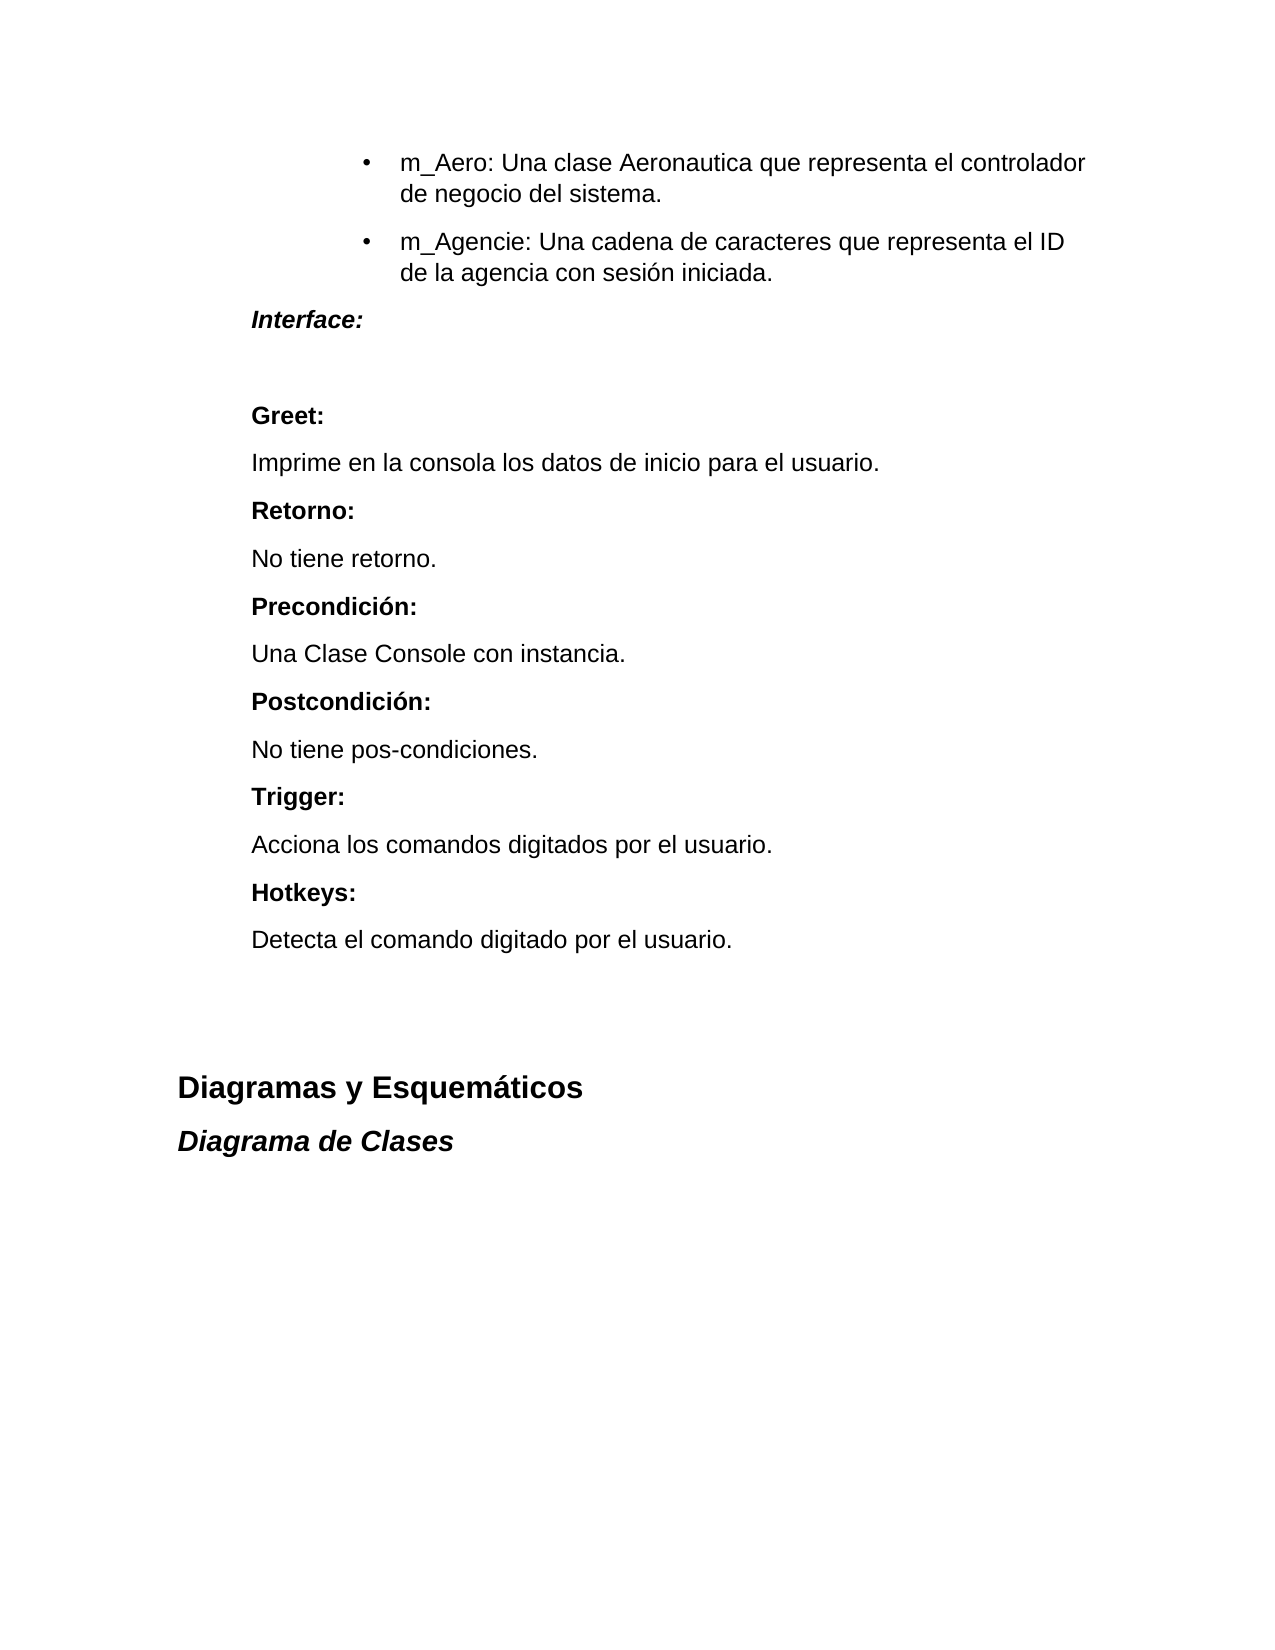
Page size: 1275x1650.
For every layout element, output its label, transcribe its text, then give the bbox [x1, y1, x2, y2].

text Hotkeys: [177, 878, 1098, 907]
text Precondición: [177, 592, 1098, 620]
text Detecta el comando digitado por el usuario. [177, 926, 1098, 954]
text Diagramas y Esquemáticos [177, 1069, 1098, 1104]
text Trigger: [177, 782, 1098, 811]
list m_Aero: Una clase Aeronautica que representa el controlador de negocio del sistema. [362, 148, 1098, 207]
text Acciona los comandos digitados por el usuario. [177, 830, 1098, 859]
text Postcondición: [177, 687, 1098, 716]
text No tiene pos-condiciones. [177, 735, 1098, 763]
text Una Clase Console con instancia. [177, 639, 1098, 668]
text Diagrama de Clases [177, 1124, 1098, 1158]
text Greet: [177, 401, 1098, 429]
text Interface: [177, 305, 1098, 334]
text Imprime en la consola los datos de inicio para el usuario. [177, 448, 1098, 477]
list m_Agencie: Una cadena de caracteres que representa el ID de la agencia con sesión iniciada. [362, 226, 1098, 286]
text No tiene retorno. [177, 544, 1098, 573]
text Retorno: [177, 496, 1098, 525]
